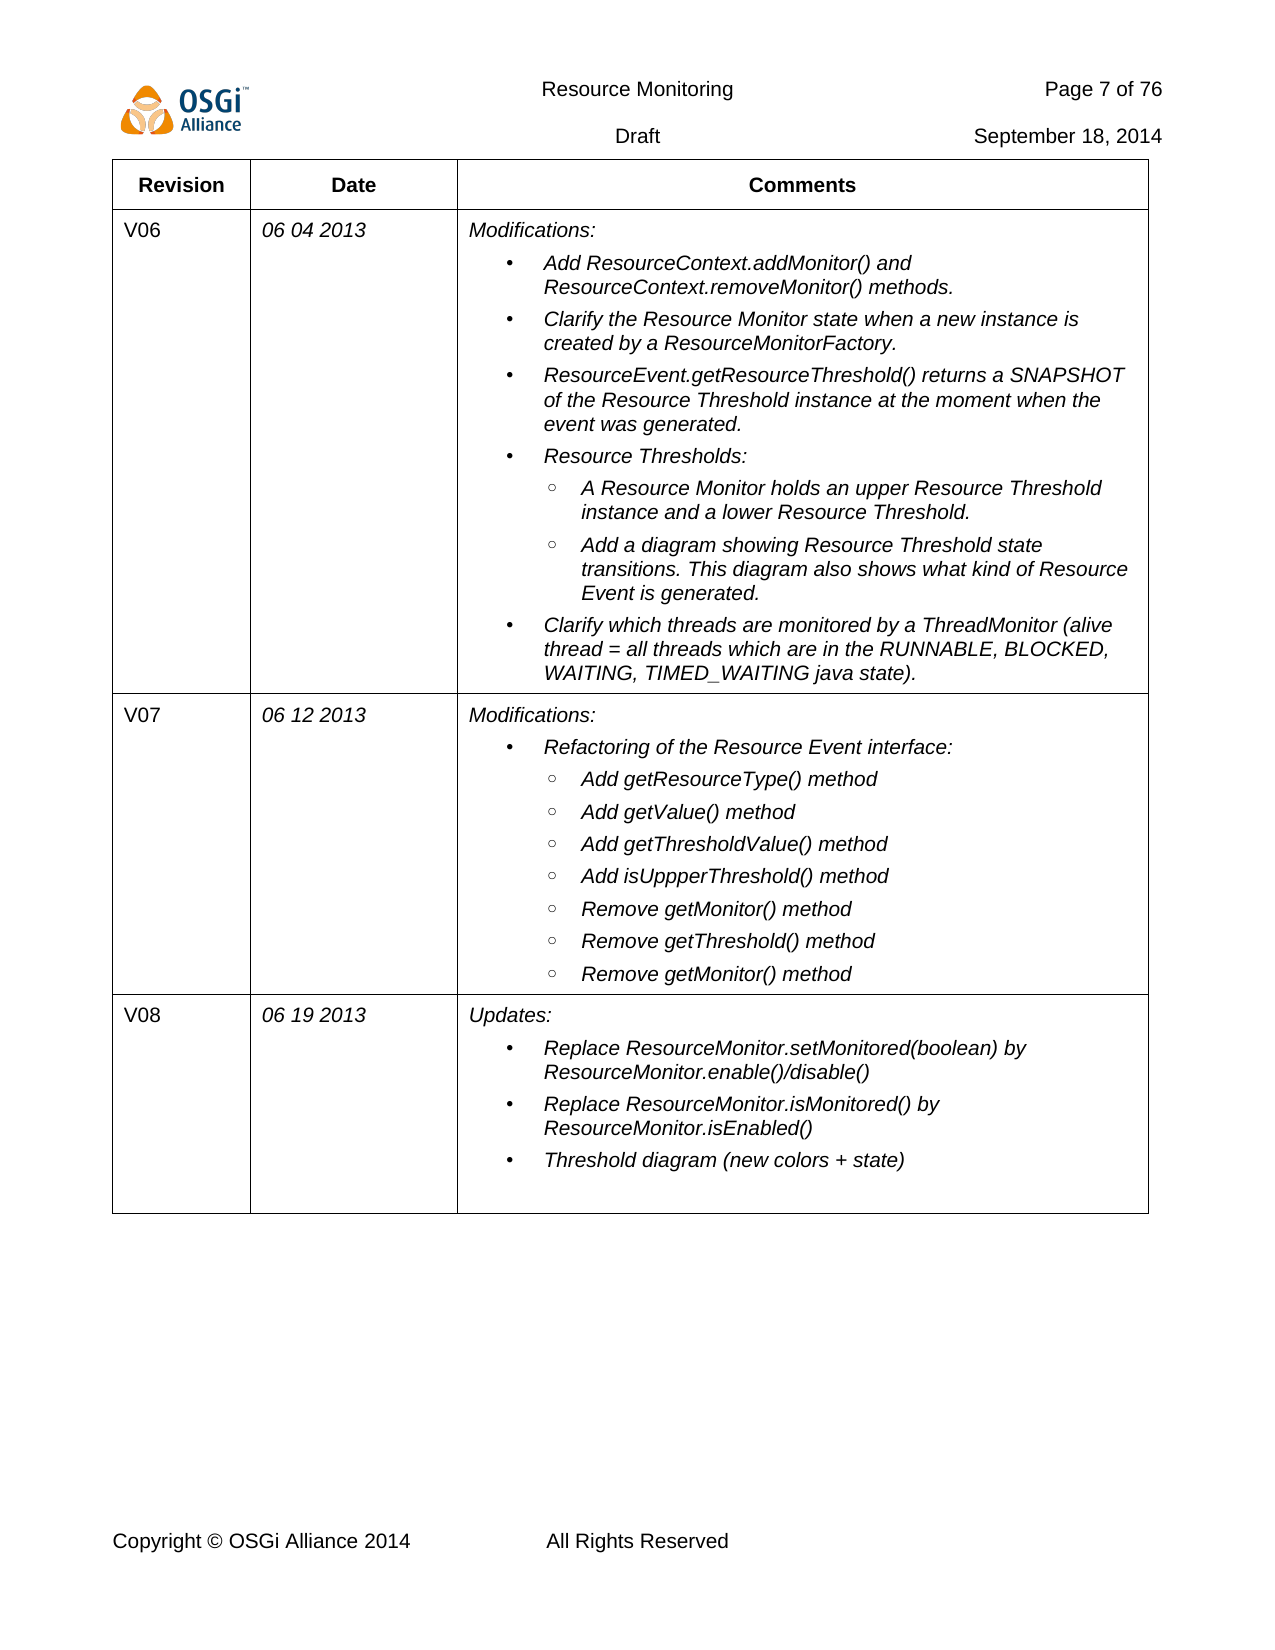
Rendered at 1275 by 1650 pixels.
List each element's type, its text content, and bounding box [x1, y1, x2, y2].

table_cell V08 [113, 995, 250, 1213]
table_header Date [251, 160, 457, 209]
table_cell V07 [113, 694, 250, 994]
table_cell Modifications: Refactoring of the Resource Event interface: Add getResourceType() method Add getValue() method Add getThresholdValue() method Add isUppperThreshold() method Remove getMonitor() method Remove getThreshold() method Remove getMonitor() method [458, 694, 1148, 994]
table_header Comments [458, 160, 1148, 209]
table_header Revision [113, 160, 250, 209]
table_cell 06 04 2013 [251, 210, 457, 693]
table_cell V06 [113, 210, 250, 693]
table_cell Modifications: Add ResourceContext.addMonitor() and ResourceContext.removeMonitor() methods. Clarify the Resource Monitor state when a new instance is created by a ResourceMonitorFactory. ResourceEvent.getResourceThreshold() returns a SNAPSHOT of the Resource Threshold instance at the moment when the event was generated. Resource Thresholds: A Resource Monitor holds an upper Resource Threshold instance and a lower Resource Threshold. Add a diagram showing Resource Threshold state transitions. This diagram also shows what kind of Resource Event is generated. Clarify which threads are monitored by a ThreadMonitor (alive thread = all threads which are in the RUNNABLE, BLOCKED, WAITING, TIMED_WAITING java state). [458, 210, 1148, 693]
table_cell 06 19 2013 [251, 995, 457, 1213]
picture [113, 78, 257, 142]
table_cell Updates: Replace ResourceMonitor.setMonitored(boolean) by ResourceMonitor.enable()/disable() Replace ResourceMonitor.isMonitored() by ResourceMonitor.isEnabled() Threshold diagram (new colors + state) [458, 995, 1148, 1213]
table_cell 06 12 2013 [251, 694, 457, 994]
